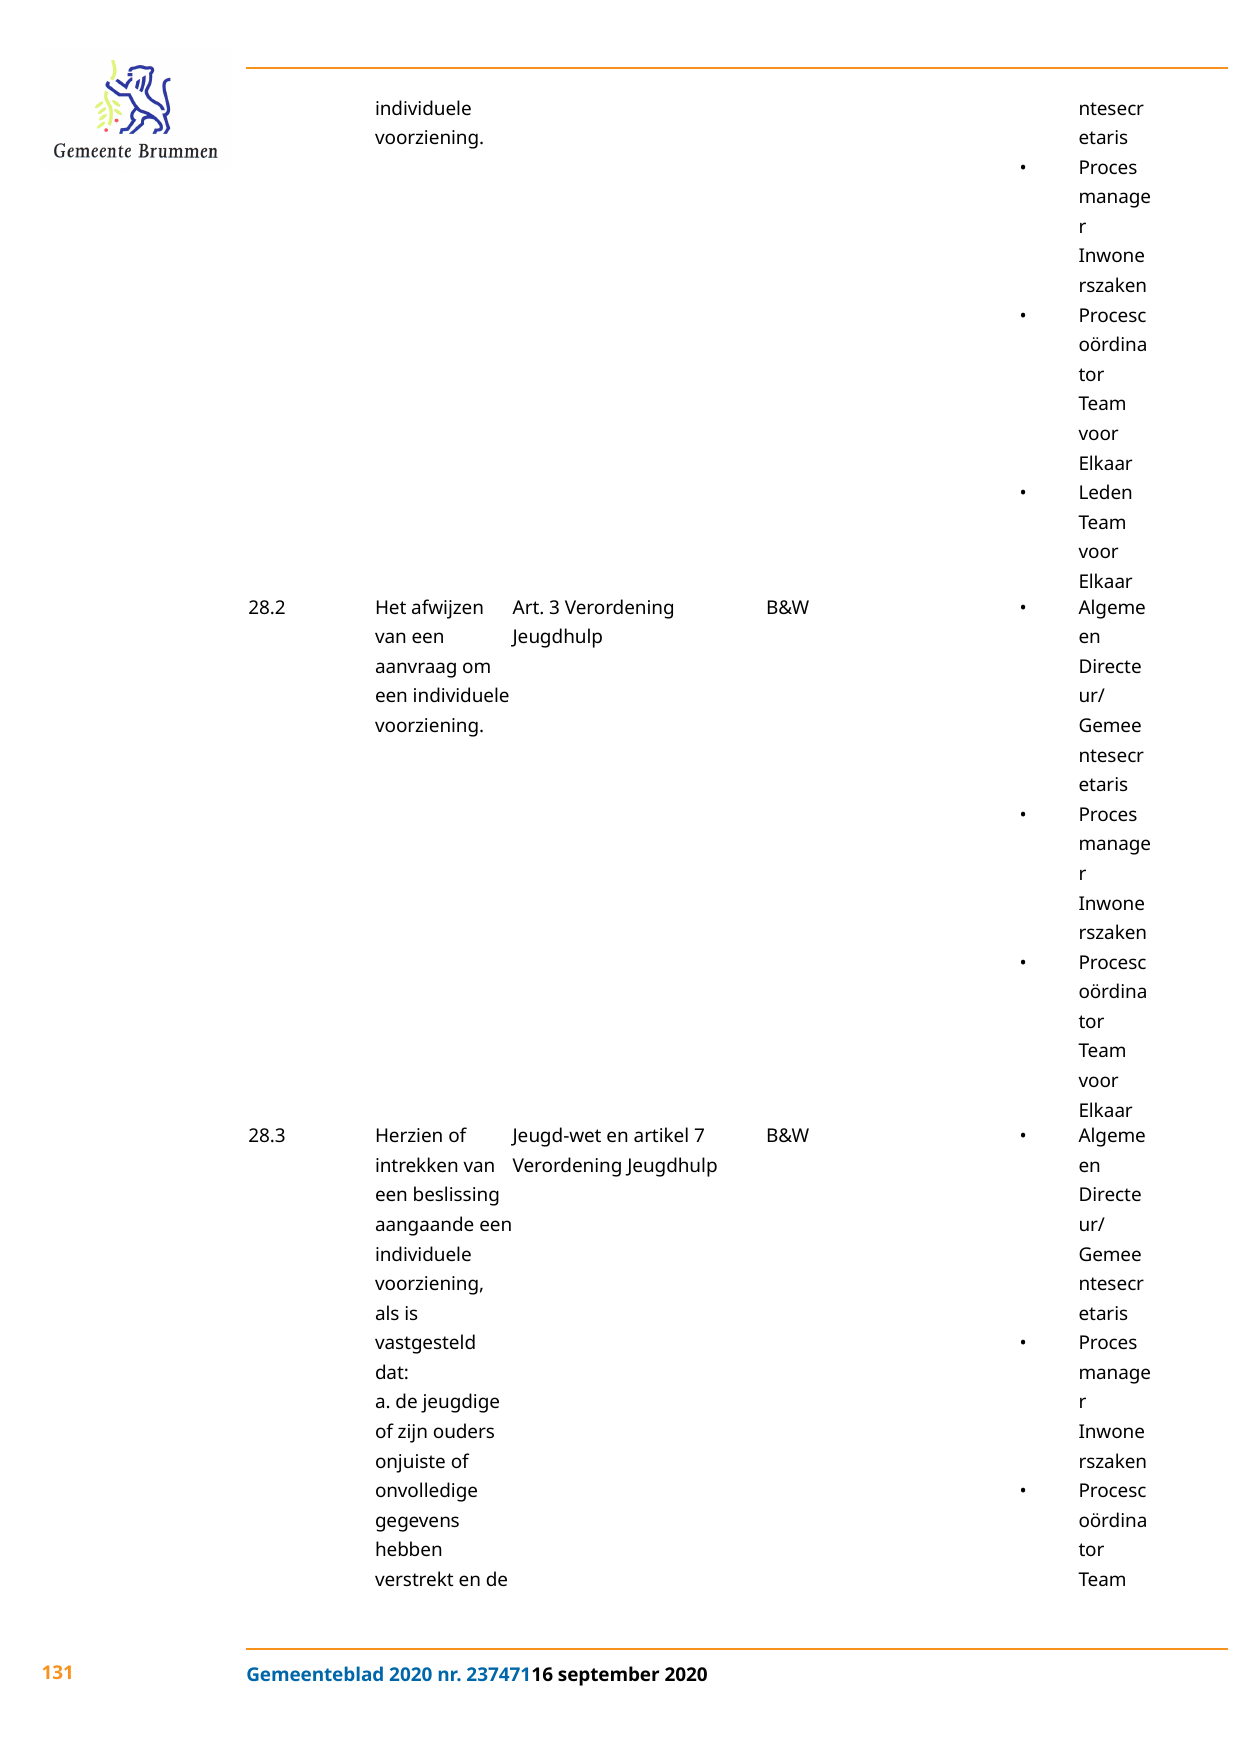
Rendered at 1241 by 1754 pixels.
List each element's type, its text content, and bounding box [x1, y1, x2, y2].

table_cell Algemeen Directeur/ Gemeentesecretaris Procesmanager Inwonerszaken Procescoördinator Team [1019, 1123, 1152, 1592]
table_cell B&W [766, 594, 893, 1122]
table_cell 28.3 [248, 1123, 375, 1592]
table_cell Het afwijzen van een aanvraag om een individuele voorziening. [375, 594, 512, 1122]
table_cell Jeugd-wet en artikel 7 Verordening Jeugdhulp [513, 1123, 766, 1592]
table_cell [893, 594, 1019, 1122]
table_cell [248, 95, 375, 594]
picture [41, 47, 231, 172]
table_cell ntesecretaris Procesmanager Inwonerszaken Procescoördinator Team voor Elkaar Leden Team voor Elkaar [1019, 95, 1152, 594]
table_cell individuele voorziening. [375, 95, 512, 594]
table_cell Algemeen Directeur/ Gemeentesecretaris Procesmanager Inwonerszaken Procescoördinator Team voor Elkaar [1019, 594, 1152, 1122]
table_cell [513, 95, 766, 594]
table_cell Art. 3 Verordening Jeugdhulp [513, 594, 766, 1122]
table_cell [766, 95, 893, 594]
table_cell [893, 95, 1019, 594]
table_cell Herzien of intrekken van een beslissing aangaande een individuele voorziening, als is vastgesteld dat: a. de jeugdige of zijn ouders onjuiste of onvolledige gegevens hebben verstrekt en de [375, 1123, 512, 1592]
table_cell [893, 1123, 1019, 1592]
table_cell B&W [766, 1123, 893, 1592]
table_cell 28.2 [248, 594, 375, 1122]
